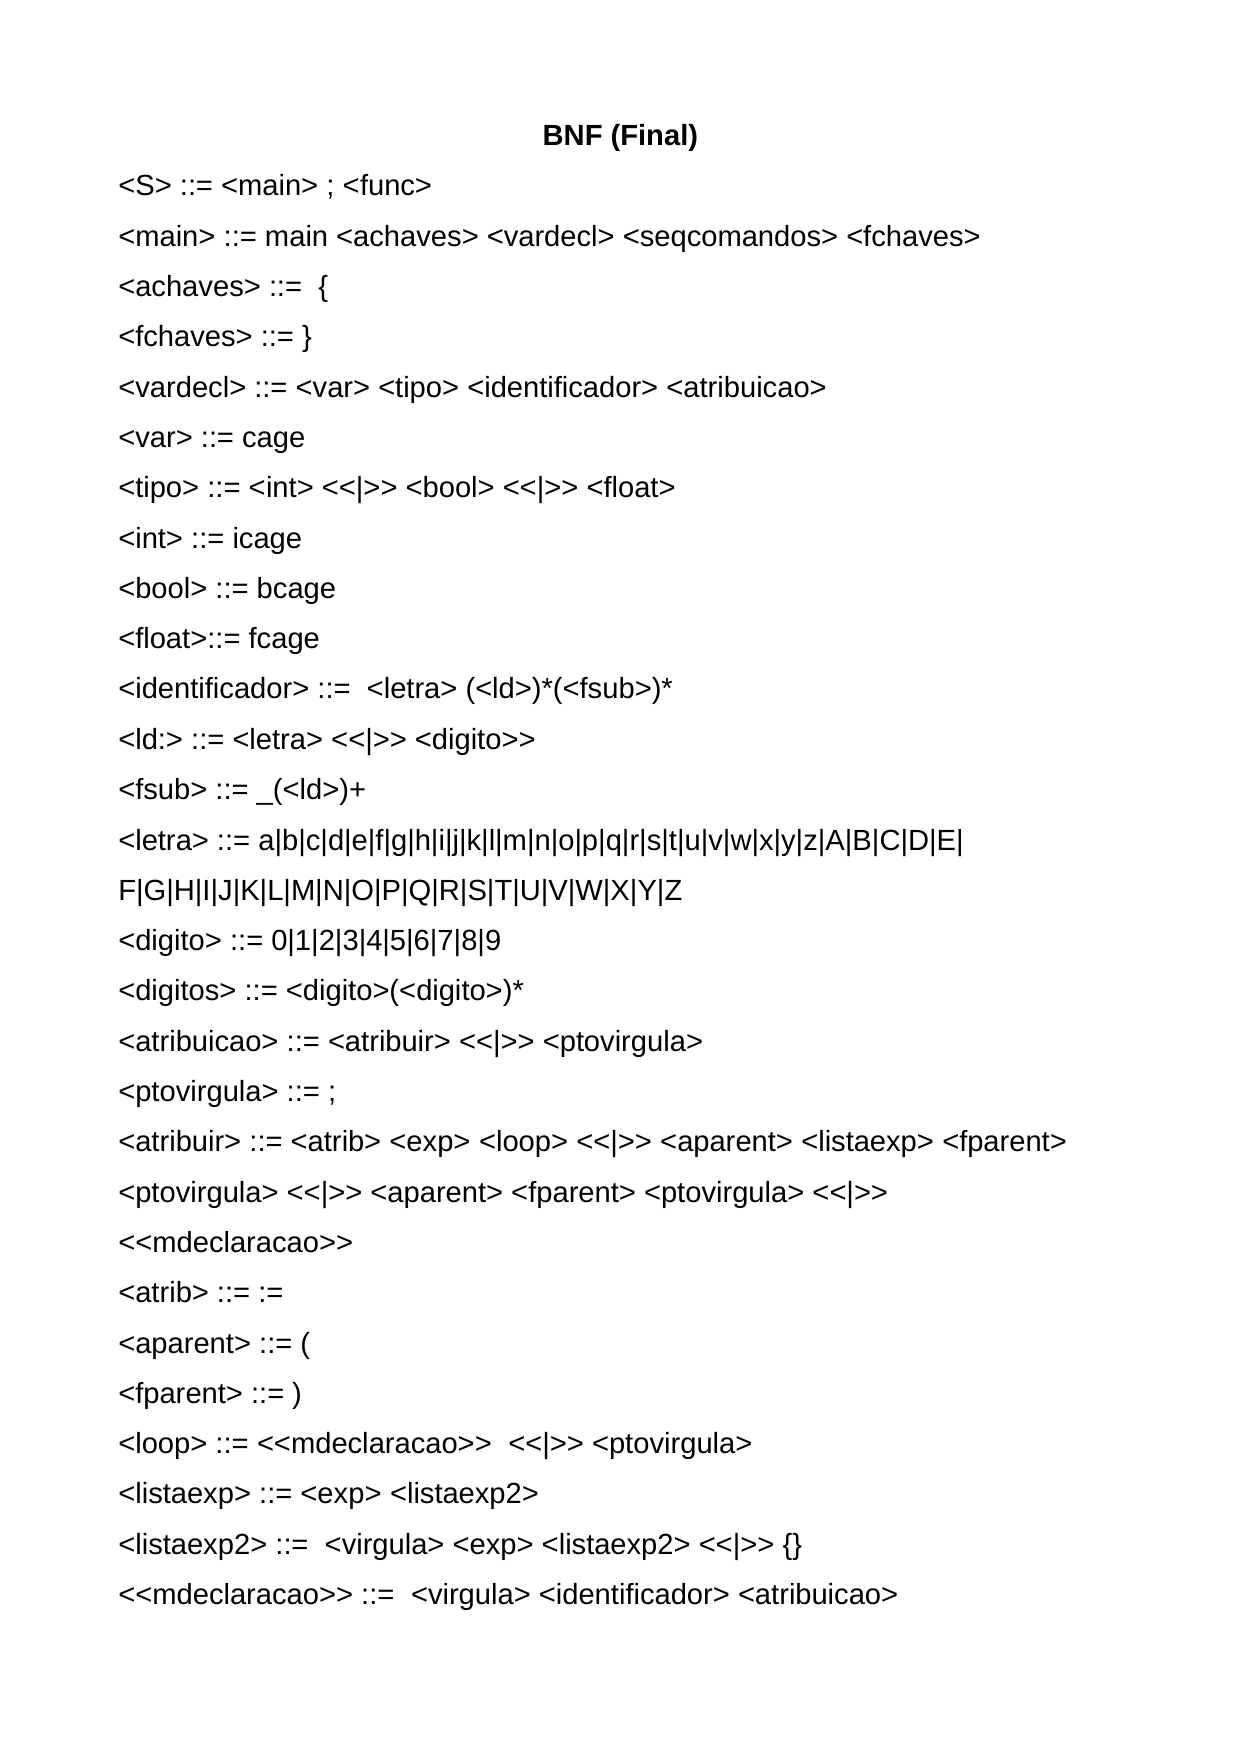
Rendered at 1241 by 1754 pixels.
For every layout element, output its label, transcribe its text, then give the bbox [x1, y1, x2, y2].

text <letra> ::= a|b|c|d|e|f|g|h|i|j|k|l|m|n|o|p|q|r|s|t|u|v|w|x|y|z|A|B|C|D|E| F|G|H|I|J|K|L|M|N|O|P|Q|R|S|T|U|V|W|X|Y|Z [118, 822, 1122, 906]
text <main> ::= main <achaves> <vardecl> <seqcomandos> <fchaves> [118, 219, 1122, 252]
text <digito> ::= 0|1|2|3|4|5|6|7|8|9 [118, 923, 1122, 957]
text <var> ::= cage [118, 420, 1122, 453]
text <S> ::= <main> ; <func> [118, 168, 1122, 202]
text <digitos> ::= <digito>(<digito>)* [118, 973, 1122, 1007]
text <ld:> ::= <letra> <<|>> <digito>> [118, 722, 1122, 755]
text <fchaves> ::= } [118, 319, 1122, 353]
text <loop> ::= <<mdeclaracao>> <<|>> <ptovirgula> [118, 1426, 1122, 1460]
text <<mdeclaracao>> ::= <virgula> <identificador> <atribuicao> [118, 1577, 1122, 1611]
text <aparent> ::= ( [118, 1326, 1122, 1359]
text <bool> ::= bcage [118, 571, 1122, 604]
text <ptovirgula> ::= ; [118, 1074, 1122, 1108]
text <vardecl> ::= <var> <tipo> <identificador> <atribuicao> [118, 370, 1122, 403]
text <listaexp2> ::= <virgula> <exp> <listaexp2> <<|>> {} [118, 1527, 1122, 1560]
text <atrib> ::= := [118, 1275, 1122, 1309]
text <atribuicao> ::= <atribuir> <<|>> <ptovirgula> [118, 1024, 1122, 1057]
text <atribuir> ::= <atrib> <exp> <loop> <<|>> <aparent> <listaexp> <fparent> <ptovirgula> <<|>> <aparent> <fparent> <ptovirgula> <<|>> <<mdeclaracao>> [118, 1124, 1122, 1258]
text <float>::= fcage [118, 621, 1122, 655]
text <achaves> ::= { [118, 269, 1122, 303]
text <identificador> ::= <letra> (<ld>)*(<fsub>)* [118, 672, 1122, 705]
text <tipo> ::= <int> <<|>> <bool> <<|>> <float> [118, 470, 1122, 504]
text <fparent> ::= ) [118, 1376, 1122, 1409]
text <listaexp> ::= <exp> <listaexp2> [118, 1477, 1122, 1510]
text BNF (Final) [118, 118, 1122, 152]
text <int> ::= icage [118, 521, 1122, 554]
text <fsub> ::= _(<ld>)+ [118, 772, 1122, 806]
